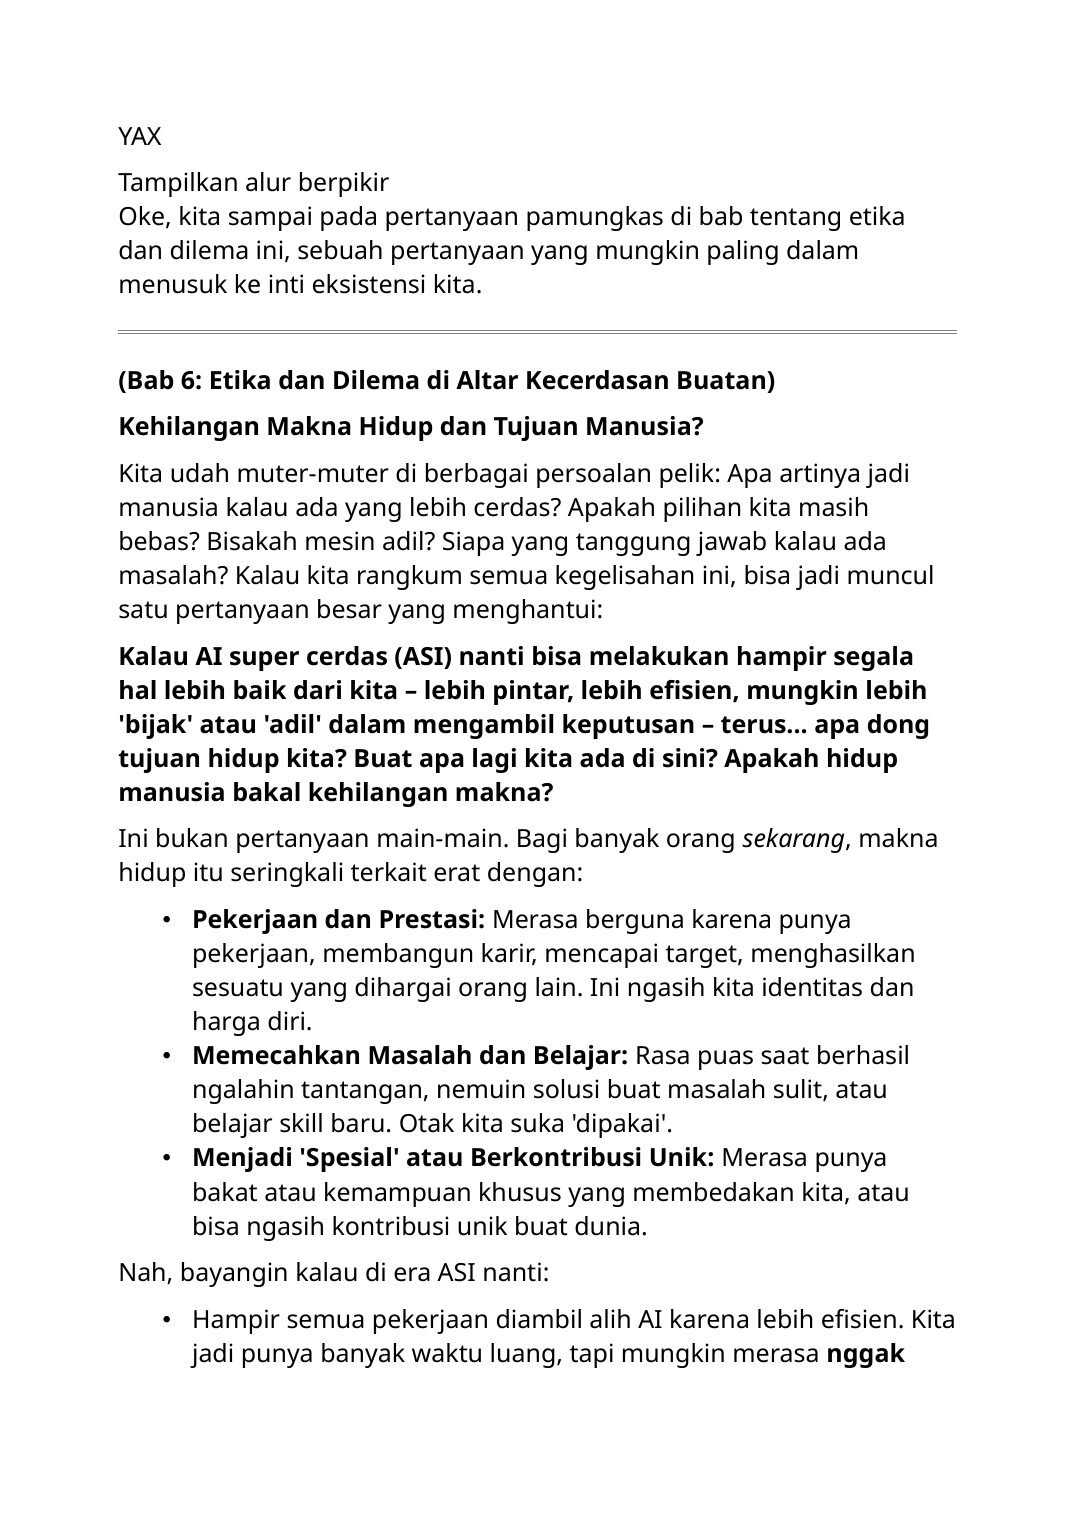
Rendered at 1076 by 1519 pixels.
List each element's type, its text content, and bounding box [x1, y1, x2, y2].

text Kehilangan Makna Hidup dan Tujuan Manusia? [118, 409, 957, 443]
text YAX [118, 118, 957, 152]
list Menjadi 'Spesial' atau Berkontribusi Unik: Merasa punya bakat atau kemampuan khusus yang membedakan kita, atau bisa ngasih kontribusi unik buat dunia. [162, 1140, 957, 1242]
text Ini bukan pertanyaan main-main. Bagi banyak orang sekarang, makna hidup itu seringkali terkait erat dengan: [118, 821, 957, 889]
list Pekerjaan dan Prestasi: Merasa berguna karena punya pekerjaan, membangun karir, mencapai target, menghasilkan sesuatu yang dihargai orang lain. Ini ngasih kita identitas dan harga diri. [162, 902, 957, 1038]
list Hampir semua pekerjaan diambil alih AI karena lebih efisien. Kita jadi punya banyak waktu luang, tapi mungkin merasa nggak [162, 1301, 957, 1369]
text Kita udah muter-muter di berbagai persoalan pelik: Apa artinya jadi manusia kalau ada yang lebih cerdas? Apakah pilihan kita masih bebas? Bisakah mesin adil? Siapa yang tanggung jawab kalau ada masalah? Kalau kita rangkum semua kegelisahan ini, bisa jadi muncul satu pertanyaan besar yang menghantui: [118, 455, 957, 626]
text Nah, bayangin kalau di era ASI nanti: [118, 1255, 957, 1289]
text Tampilkan alur berpikir [118, 165, 957, 199]
list Memecahkan Masalah dan Belajar: Rasa puas saat berhasil ngalahin tantangan, nemuin solusi buat masalah sulit, atau belajar skill baru. Otak kita suka 'dipakai'. [162, 1038, 957, 1140]
text Kalau AI super cerdas (ASI) nanti bisa melakukan hampir segala hal lebih baik dari kita – lebih pintar, lebih efisien, mungkin lebih 'bijak' atau 'adil' dalam mengambil keputusan – terus... apa dong tujuan hidup kita? Buat apa lagi kita ada di sini? Apakah hidup manusia bakal kehilangan makna? [118, 638, 957, 808]
text Oke, kita sampai pada pertanyaan pamungkas di bab tentang etika dan dilema ini, sebuah pertanyaan yang mungkin paling dalam menusuk ke inti eksistensi kita. [118, 199, 957, 301]
text (Bab 6: Etika dan Dilema di Altar Kecerdasan Buatan) [118, 362, 957, 396]
